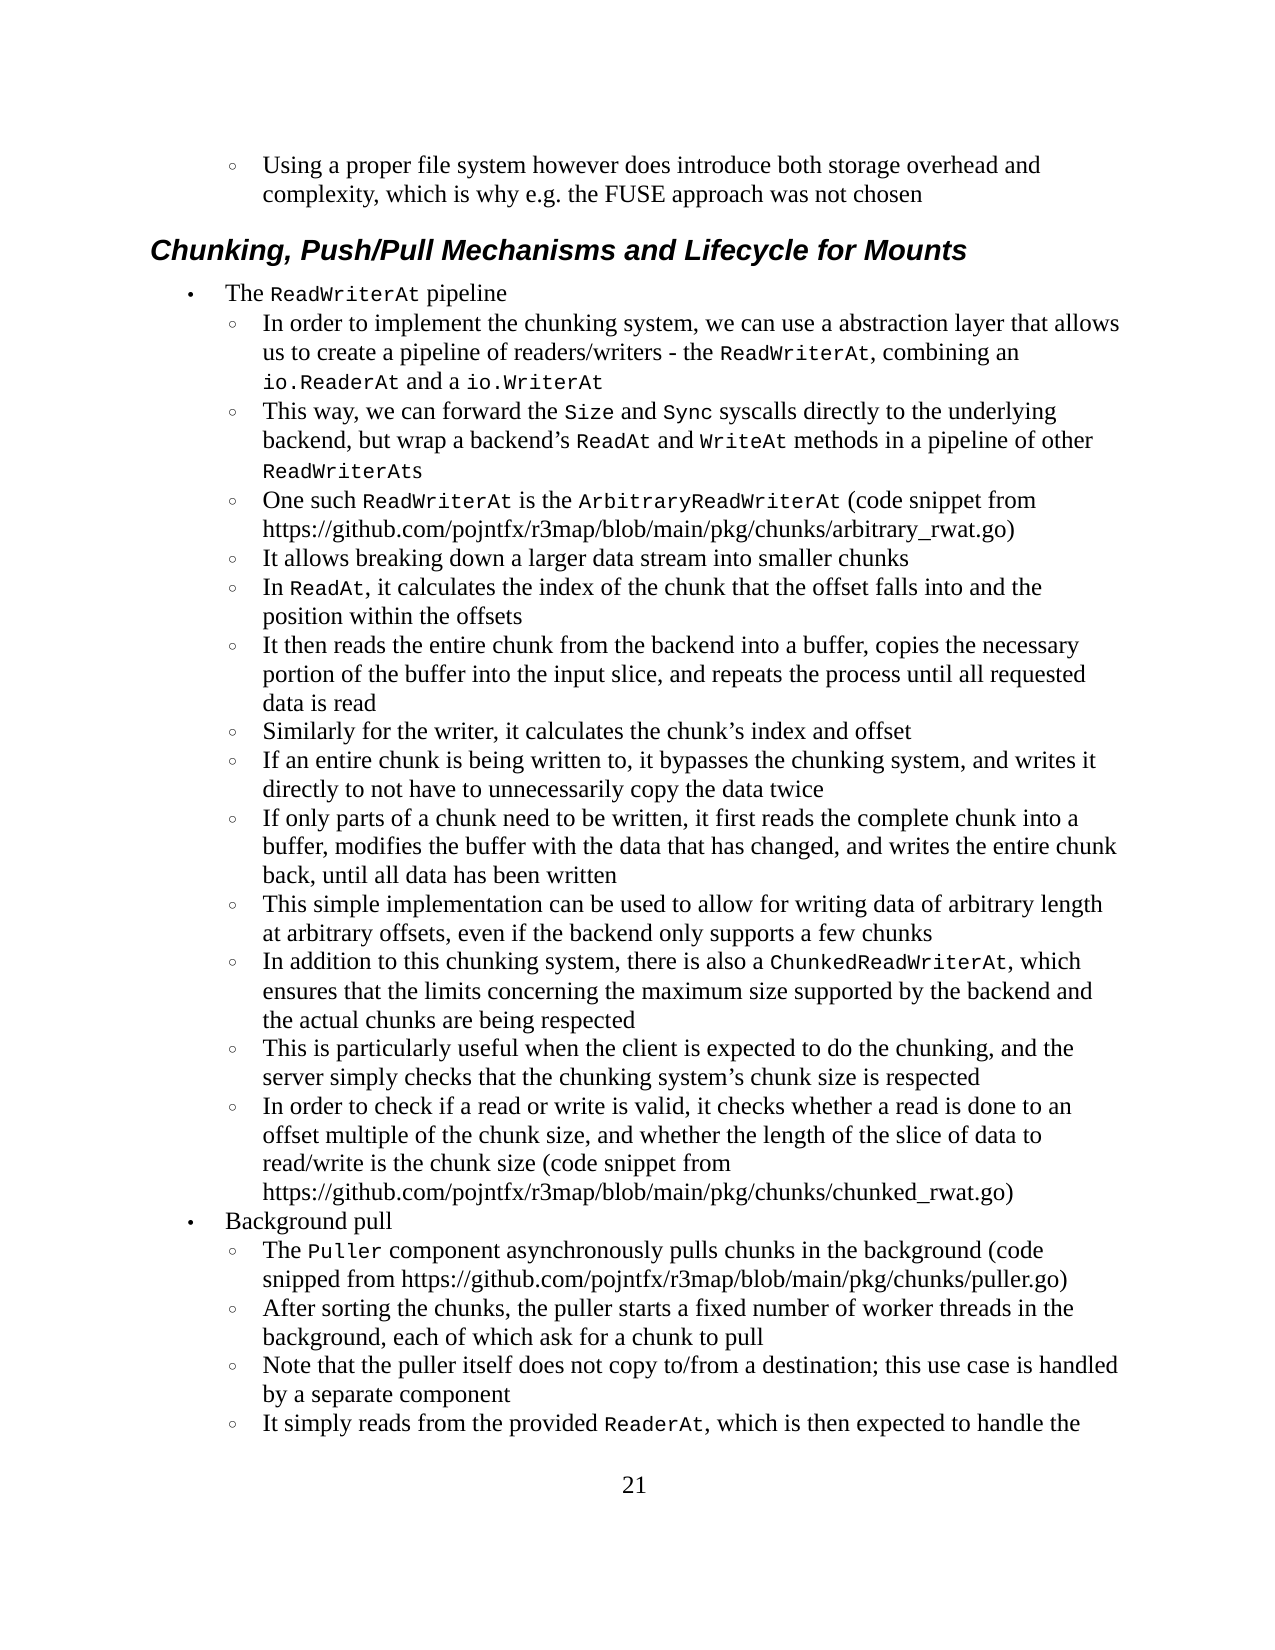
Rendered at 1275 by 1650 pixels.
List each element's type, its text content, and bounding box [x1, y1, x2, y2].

list Note that the puller itself does not copy to/from a destination; this use case is handled by a separate component [225, 1351, 1125, 1408]
list Using a proper file system however does introduce both storage overhead and complexity, which is why e.g. the FUSE approach was not chosen [225, 150, 1125, 207]
list One such ReadWriterAt is the ArbitraryReadWriterAt (code snippet from https://github.com/pojntfx/r3map/blob/main/pkg/chunks/arbitrary_rwat.go) [225, 485, 1125, 543]
list In order to implement the chunking system, we can use a abstraction layer that allows us to create a pipeline of readers/writers - the ReadWriterAt, combining an io.ReaderAt and a io.WriterAt [225, 308, 1125, 396]
list In addition to this chunking system, there is also a ChunkedReadWriterAt, which ensures that the limits concerning the maximum size supported by the backend and the actual chunks are being respected [225, 946, 1125, 1033]
subtitle Chunking, Push/Pull Mechanisms and Lifecycle for Mounts [150, 232, 1125, 266]
list In ReadAt, it calculates the index of the chunk that the offset falls into and the position within the offsets [225, 572, 1125, 630]
list This way, we can forward the Size and Sync syscalls directly to the underlying backend, but wrap a backend’s ReadAt and WriteAt methods in a pipeline of other ReadWriterAts [225, 396, 1125, 485]
list After sorting the chunks, the puller starts a fixed number of worker threads in the background, each of which ask for a chunk to pull [225, 1293, 1125, 1351]
list Similarly for the writer, it calculates the chunk’s index and offset [225, 716, 1125, 745]
list Background pull [187, 1206, 1125, 1235]
list If only parts of a chunk need to be written, it first reads the complete chunk into a buffer, modifies the buffer with the data that has changed, and writes the entire chunk back, until all data has been written [225, 803, 1125, 889]
list This simple implementation can be used to allow for writing data of arbitrary length at arbitrary offsets, even if the backend only supports a few chunks [225, 889, 1125, 946]
list If an entire chunk is being written to, it bypasses the chunking system, and writes it directly to not have to unnecessarily copy the data twice [225, 745, 1125, 803]
list The Puller component asynchronously pulls chunks in the background (code snipped from https://github.com/pojntfx/r3map/blob/main/pkg/chunks/puller.go) [225, 1235, 1125, 1293]
list In order to check if a read or write is valid, it checks whether a read is done to an offset multiple of the chunk size, and whether the length of the slice of data to read/write is the chunk size (code snippet from https://github.com/pojntfx/r3map/blob/main/pkg/chunks/chunked_rwat.go) [225, 1091, 1125, 1206]
list This is particularly useful when the client is expected to do the chunking, and the server simply checks that the chunking system’s chunk size is respected [225, 1033, 1125, 1091]
list It simply reads from the provided ReaderAt, which is then expected to handle the [225, 1408, 1125, 1438]
list It then reads the entire chunk from the backend into a buffer, copies the necessary portion of the buffer into the input slice, and repeats the process until all requested data is read [225, 630, 1125, 716]
list The ReadWriterAt pipeline [187, 278, 1125, 308]
list It allows breaking down a larger data stream into smaller chunks [225, 543, 1125, 572]
